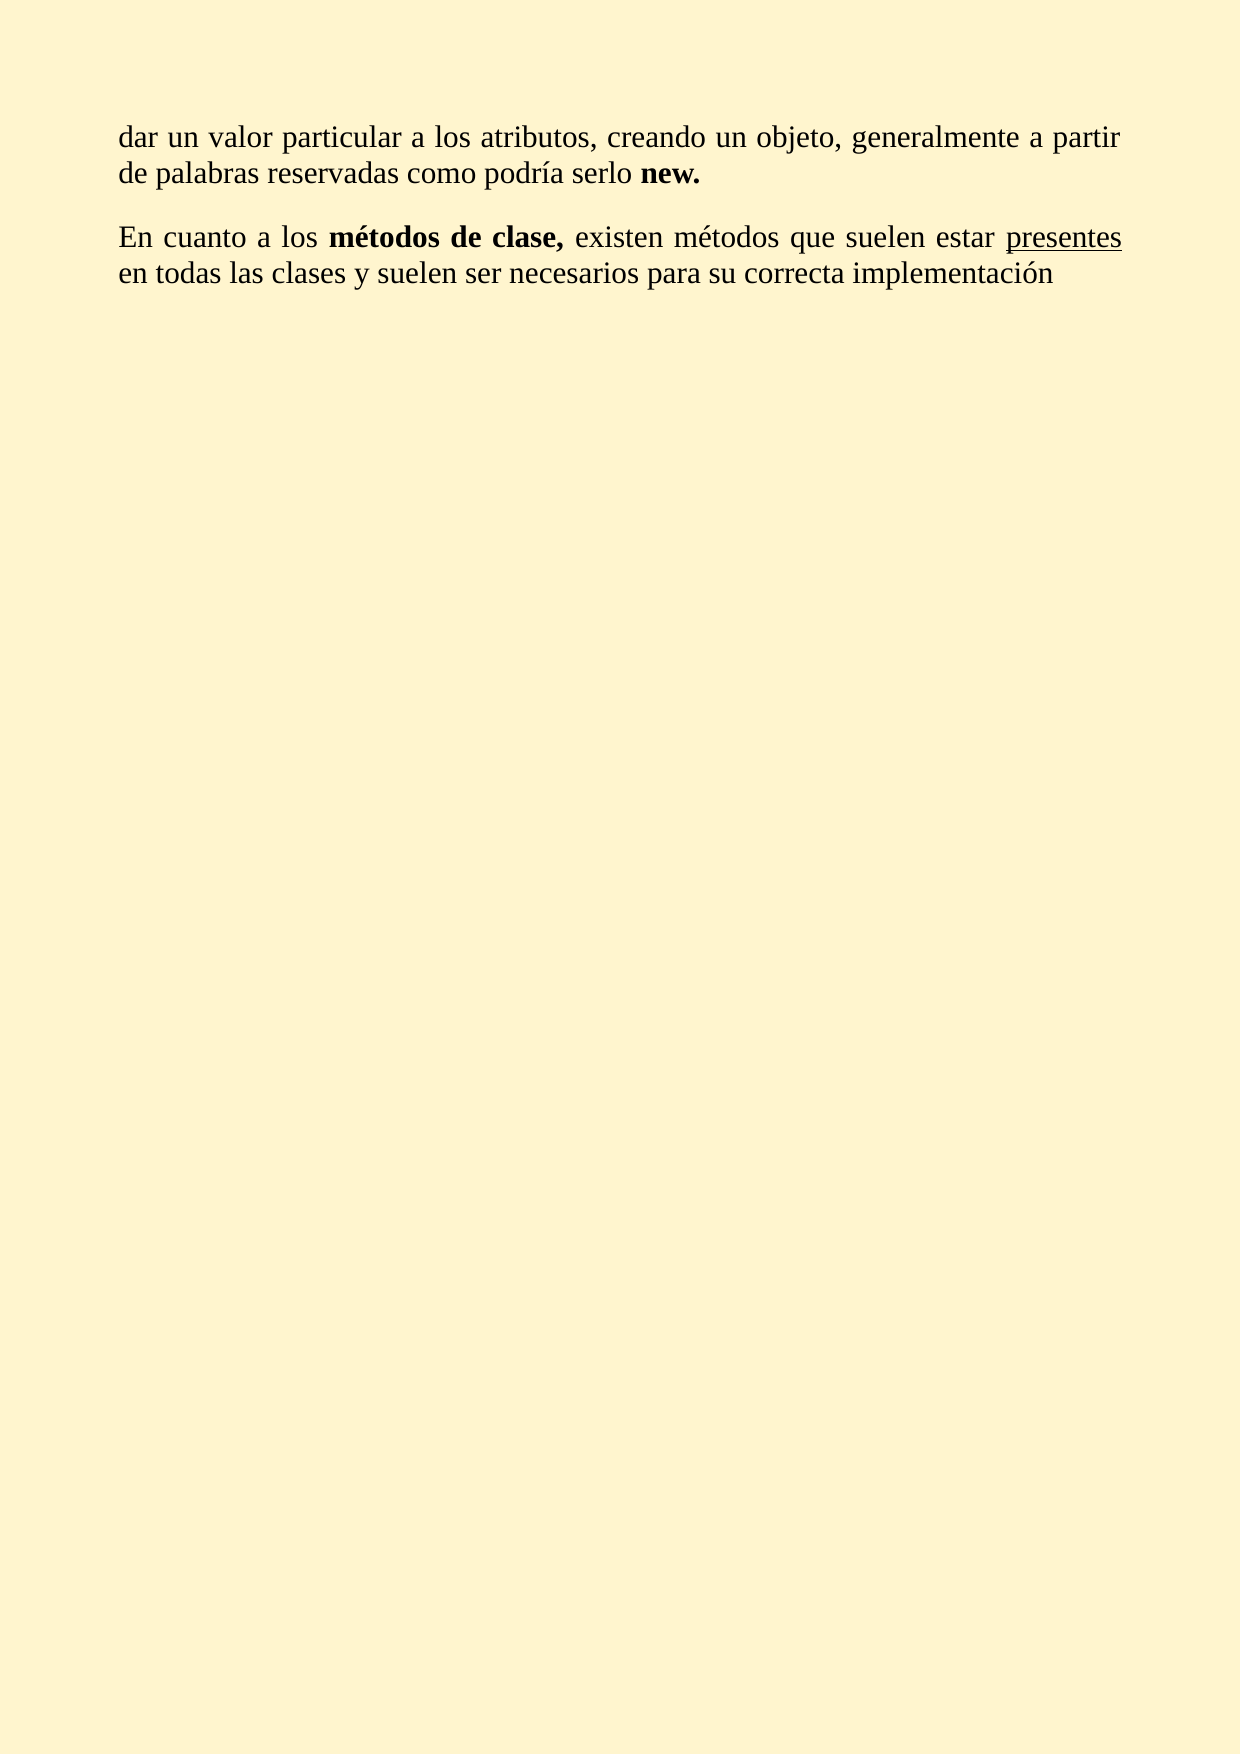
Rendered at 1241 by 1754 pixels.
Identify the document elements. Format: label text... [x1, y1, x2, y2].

text En cuanto a los métodos de clase, existen métodos que suelen estar presentes en todas las clases y suelen ser necesarios para su correcta implementación [118, 219, 1122, 291]
text dar un valor particular a los atributos, creando un objeto, generalmente a partir de palabras reservadas como podría serlo new. [118, 118, 1122, 190]
